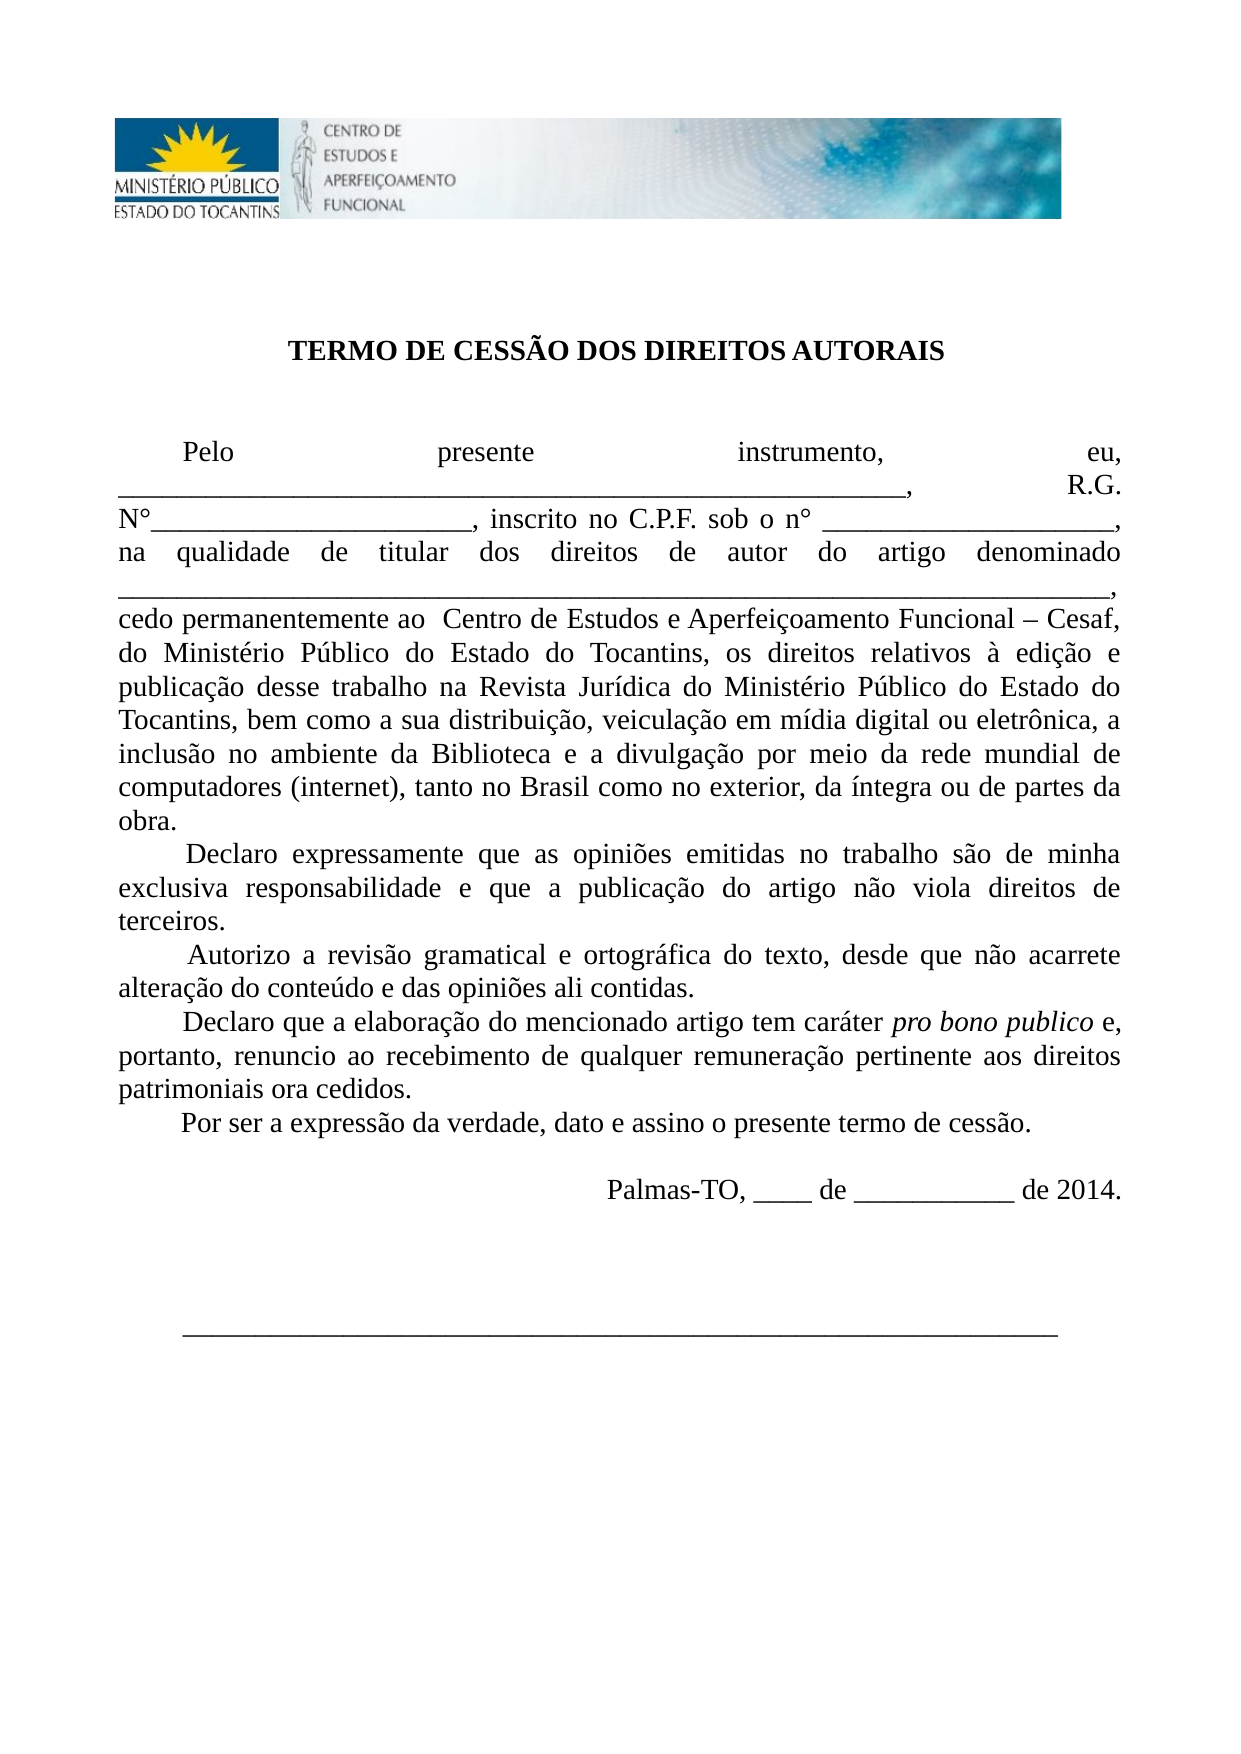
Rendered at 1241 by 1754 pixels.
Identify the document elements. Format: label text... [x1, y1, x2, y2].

text Declaro expressamente que as opiniões emitidas no trabalho são de minha exclusiva responsabilidade e que a publicação do artigo não viola direitos de terceiros. [118, 836, 1122, 937]
picture [186, 118, 192, 130]
text TERMO DE CESSÃO DOS DIREITOS AUTORAIS [118, 333, 1122, 367]
text ____________________________________________________________ [118, 1306, 1122, 1339]
picture [217, 118, 226, 123]
text Autorizo a revisão gramatical e ortográfica do texto, desde que não acarrete alteração do conteúdo e das opiniões ali contidas. [118, 937, 1122, 1004]
picture [174, 118, 182, 126]
text Declaro que a elaboração do mencionado artigo tem caráter pro bono publico e, portanto, renuncio ao recebimento de qualquer remuneração pertinente aos direitos patrimoniais ora cedidos. [118, 1004, 1122, 1105]
text Palmas-TO, ____ de ___________ de 2014. [118, 1172, 1122, 1205]
picture [114, 118, 1062, 219]
text Por ser a expressão da verdade, dato e assino o presente termo de cessão. [118, 1105, 1122, 1138]
text Pelo presente instrumento, eu, ______________________________________________________, R.G. N°______________________, inscrito no C.P.F. sob o n° ____________________, na qualidade de titular dos direitos de autor do artigo denominado ____________________________________________________________________, cedo permanentemente ao Centro de Estudos e Aperfeiçoamento Funcional – Cesaf, do Ministério Público do Estado do Tocantins, os direitos relativos à edição e publicação desse trabalho na Revista Jurídica do Ministério Público do Estado do Tocantins, bem como a sua distribuição, veiculação em mídia digital ou eletrônica, a inclusão no ambiente da Biblioteca e a divulgação por meio da rede mundial de computadores (internet), tanto no Brasil como no exterior, da íntegra ou de partes da obra. [118, 434, 1122, 836]
